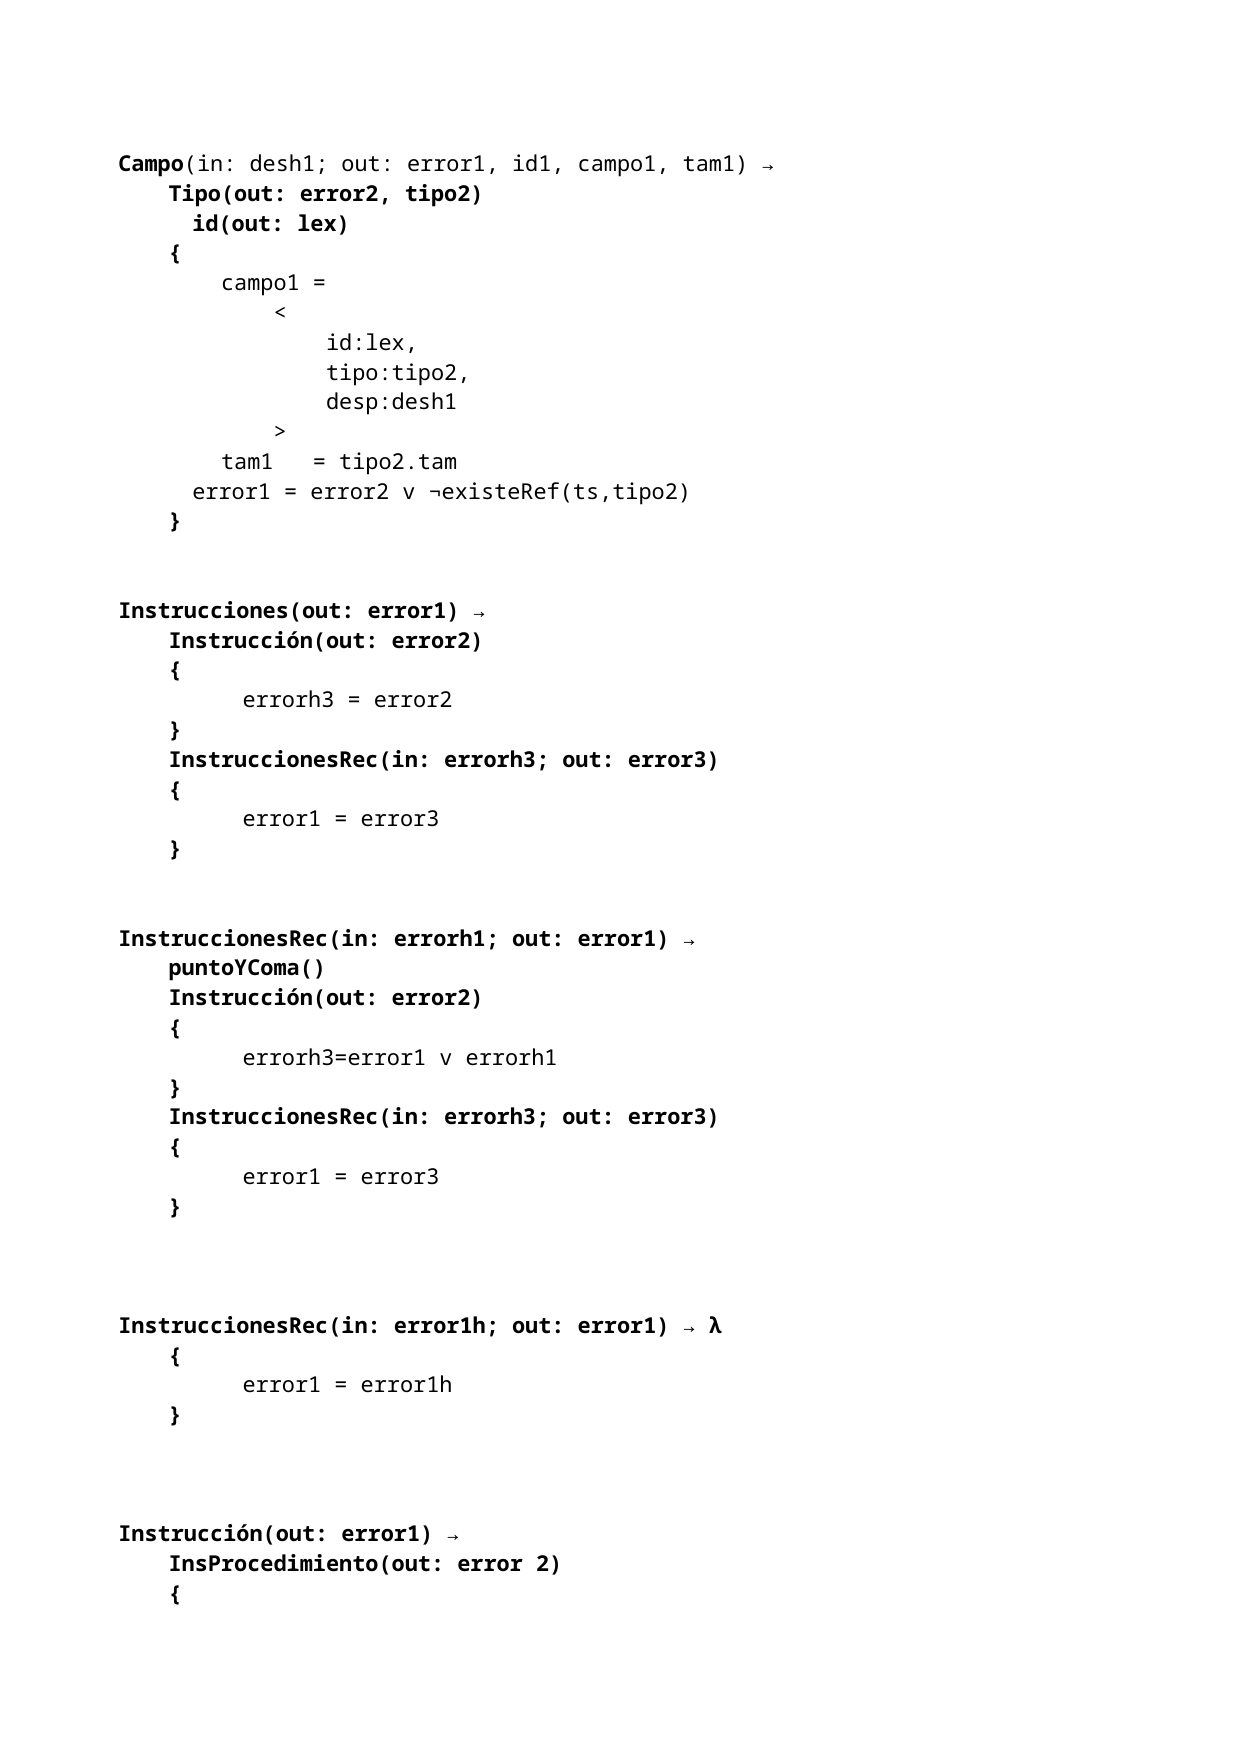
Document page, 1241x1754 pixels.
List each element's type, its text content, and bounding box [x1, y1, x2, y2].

text { [168, 1131, 1122, 1161]
text { [168, 1012, 1122, 1042]
text < [168, 297, 1122, 327]
text } [168, 1191, 1122, 1220]
text campo1 = [168, 267, 1122, 297]
text errorh3=error1 v errorh1 [168, 1042, 1122, 1071]
text } [168, 1071, 1122, 1101]
text errorh3 = error2 [168, 684, 1122, 714]
text > [168, 416, 1122, 446]
text { [168, 1578, 1122, 1608]
text { [168, 773, 1122, 803]
text puntoYComa() [118, 952, 1122, 982]
text tam1 = tipo2.tam [168, 446, 1122, 476]
text InstruccionesRec(in: errorh3; out: error3) [168, 744, 1122, 773]
text } [168, 505, 1122, 535]
text Campo(in: desh1; out: error1, id1, campo1, tam1) → [118, 148, 1122, 178]
text { [168, 1339, 1122, 1369]
text InstruccionesRec(in: error1h; out: error1) → λ [118, 1310, 1122, 1339]
text InstruccionesRec(in: errorh1; out: error1) → [118, 922, 1122, 952]
text } [168, 833, 1122, 863]
text { [168, 237, 1122, 267]
text } [168, 1399, 1122, 1429]
text tipo:tipo2, [168, 356, 1122, 386]
text Instrucciones(out: error1) → [118, 595, 1122, 624]
text Instrucción(out: error2) [168, 982, 1122, 1012]
text Tipo(out: error2, tipo2) [168, 178, 1122, 207]
text } [168, 714, 1122, 744]
text desp:desh1 [168, 386, 1122, 416]
text id(out: lex) [118, 207, 1122, 237]
text InstruccionesRec(in: errorh3; out: error3) [168, 1101, 1122, 1131]
text { [168, 654, 1122, 684]
text Instrucción(out: error2) [168, 624, 1122, 654]
text InsProcedimiento(out: error 2) [168, 1548, 1122, 1578]
text id:lex, [168, 327, 1122, 356]
text error1 = error2 v ¬existeRef(ts,tipo2) [192, 476, 1122, 505]
text error1 = error1h [168, 1369, 1122, 1399]
text Instrucción(out: error1) → [118, 1518, 1122, 1548]
text error1 = error3 [168, 803, 1122, 833]
text error1 = error3 [168, 1161, 1122, 1191]
